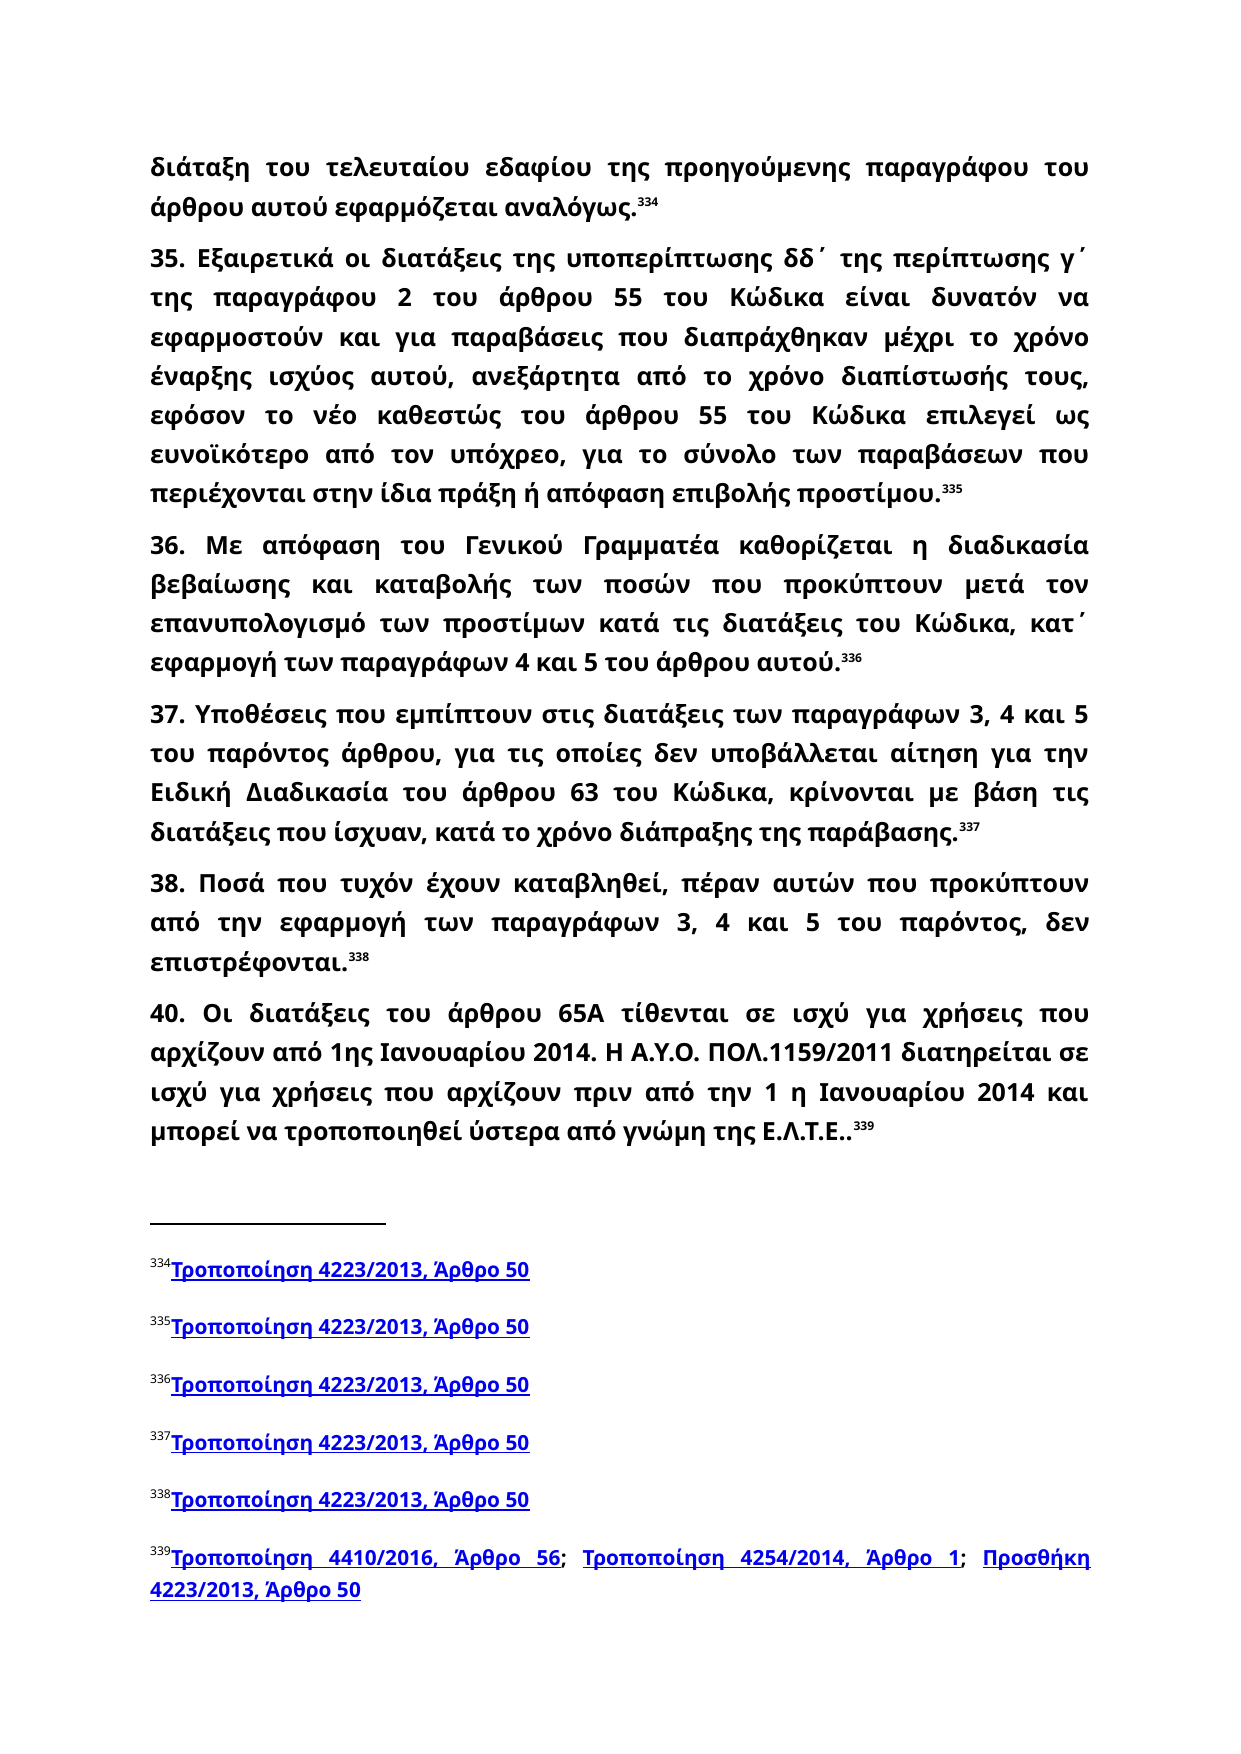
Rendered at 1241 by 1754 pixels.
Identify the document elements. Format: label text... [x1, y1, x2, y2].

text Τροποποίηση 4223/2013, Άρθρο 50 [150, 1312, 1090, 1341]
text 35. Εξαιρετικά οι διατάξεις της υποπερίπτωσης δδ΄ της περίπτωσης γ΄ της παραγράφου 2 του άρθρου 55 του Κώδικα είναι δυνατόν να εφαρμοστούν και για παραβάσεις που διαπράχθηκαν μέχρι το χρόνο έναρξης ισχύος αυτού, ανεξάρτητα από το χρόνο διαπίστωσής τους, εφόσον το νέο καθεστώς του άρθρου 55 του Κώδικα επιλεγεί ως ευνοϊκότερο από τον υπόχρεο, για το σύνολο των παραβάσεων που περιέχονται στην ίδια πράξη ή απόφαση επιβολής προστίμου. [150, 241, 1090, 510]
text 38. Ποσά που τυχόν έχουν καταβληθεί, πέραν αυτών που προκύπτουν από την εφαρμογή των παραγράφων 3, 4 και 5 του παρόντος, δεν επιστρέφονται. [150, 866, 1090, 978]
text Τροποποίηση 4223/2013, Άρθρο 50 [150, 1485, 1090, 1514]
text Τροποποίηση 4410/2016, Άρθρο 56; Τροποποίηση 4254/2014, Άρθρο 1; Προσθήκη 4223/2013, Άρθρο 50 [150, 1543, 1090, 1604]
text Τροποποίηση 4223/2013, Άρθρο 50 [150, 1428, 1090, 1456]
text 36. Με απόφαση του Γενικού Γραμματέα καθορίζεται η διαδικασία βεβαίωσης και καταβολής των ποσών που προκύπτουν μετά τον επανυπολογισμό των προστίμων κατά τις διατάξεις του Κώδικα, κατ΄ εφαρμογή των παραγράφων 4 και 5 του άρθρου αυτού. [150, 527, 1090, 679]
text Τροποποίηση 4223/2013, Άρθρο 50 [150, 1370, 1090, 1398]
text 37. Υποθέσεις που εμπίπτουν στις διατάξεις των παραγράφων 3, 4 και 5 του παρόντος άρθρου, για τις οποίες δεν υποβάλλεται αίτηση για την Ειδική Διαδικασία του άρθρου 63 του Κώδικα, κρίνονται με βάση τις διατάξεις που ίσχυαν, κατά το χρόνο διάπραξης της παράβασης. [150, 697, 1090, 848]
text 40. Οι διατάξεις του άρθρου 65Α τίθενται σε ισχύ για χρήσεις που αρχίζουν από 1ης Ιανουαρίου 2014. Η Α.Υ.Ο. ΠΟΛ.1159/2011 διατηρείται σε ισχύ για χρήσεις που αρχίζουν πριν από την 1 η Ιανουαρίου 2014 και μπορεί να τροποποιηθεί ύστερα από γνώμη της Ε.Λ.Τ.Ε.. [150, 996, 1090, 1147]
text διάταξη του τελευταίου εδαφίου της προηγούμενης παραγράφου του άρθρου αυτού εφαρμόζεται αναλόγως. [150, 150, 1090, 223]
text Τροποποίηση 4223/2013, Άρθρο 50 [150, 1255, 1090, 1283]
